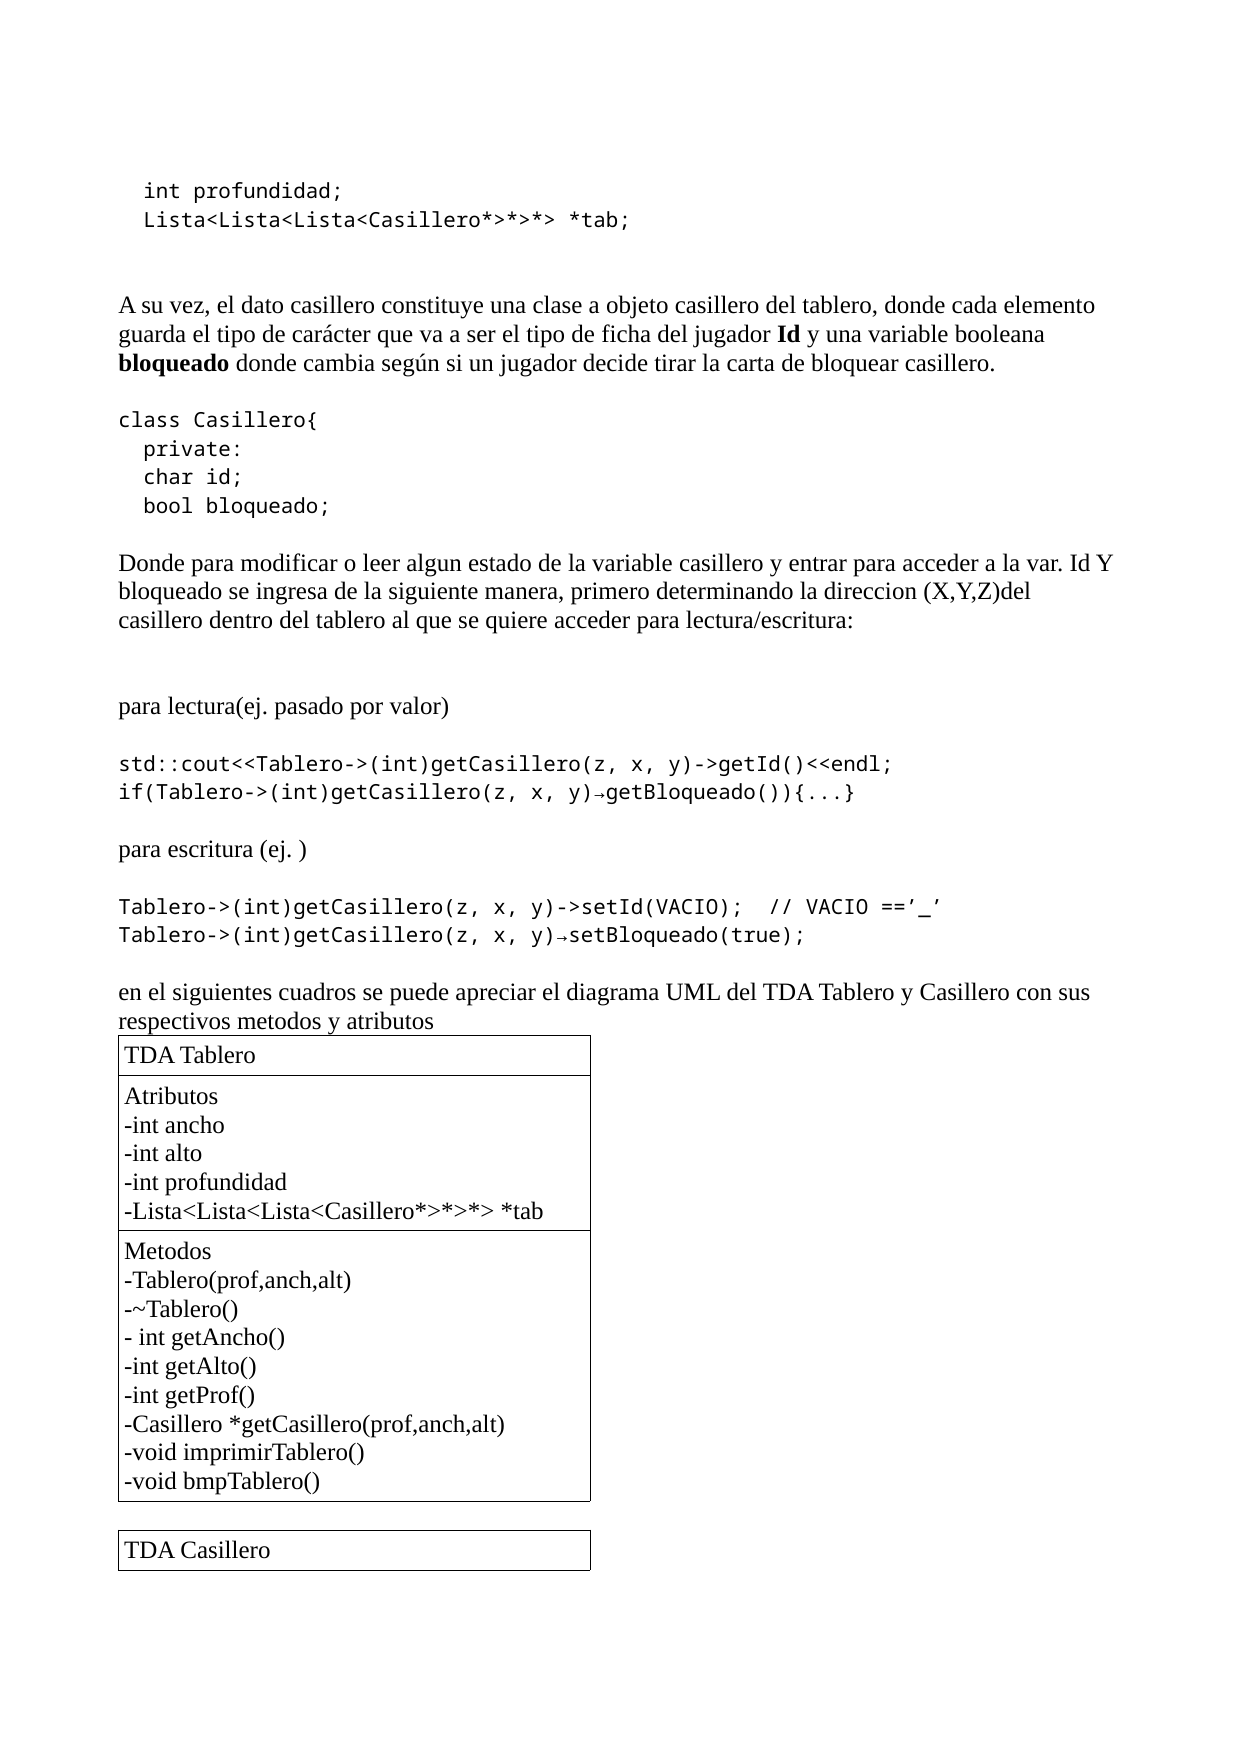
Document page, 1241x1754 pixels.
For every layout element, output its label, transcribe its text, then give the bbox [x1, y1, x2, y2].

table_cell Atributos -int ancho -int alto -int profundidad -Lista<Lista<Lista<Casillero*>*>*> *tab [119, 1076, 590, 1230]
text para escritura (ej. ) [118, 834, 1122, 863]
text int profundidad; [118, 176, 1122, 205]
text Lista<Lista<Lista<Casillero*>*>*> *tab; [118, 205, 1122, 233]
text Tablero->(int)getCasillero(z, x, y)->setId(VACIO); // VACIO ==’_’ [118, 892, 1122, 920]
text if(Tablero->(int)getCasillero(z, x, y)→getBloqueado()){...} [118, 777, 1122, 806]
text Donde para modificar o leer algun estado de la variable casillero y entrar para acceder a la var. Id Y bloqueado se ingresa de la siguiente manera, primero determinando la direccion (X,Y,Z)del casillero dentro del tablero al que se quiere acceder para lectura/escritura: [118, 548, 1122, 634]
text class Casillero{ [118, 405, 1122, 434]
text bool bloqueado; [118, 491, 1122, 519]
table_header TDA Tablero [119, 1036, 590, 1075]
table_cell Metodos -Tablero(prof,anch,alt) -~Tablero() - int getAncho() -int getAlto() -int getProf() -Casillero *getCasillero(prof,anch,alt) -void imprimirTablero() -void bmpTablero() [119, 1231, 590, 1501]
text en el siguientes cuadros se puede apreciar el diagrama UML del TDA Tablero y Casillero con sus respectivos metodos y atributos [118, 977, 1122, 1035]
text para lectura(ej. pasado por valor) [118, 691, 1122, 720]
text char id; [118, 462, 1122, 491]
text std::cout<<Tablero->(int)getCasillero(z, x, y)->getId()<<endl; [118, 749, 1122, 777]
text A su vez, el dato casillero constituye una clase a objeto casillero del tablero, donde cada elemento guarda el tipo de carácter que va a ser el tipo de ficha del jugador Id y una variable booleana bloqueado donde cambia según si un jugador decide tirar la carta de bloquear casillero. [118, 290, 1122, 377]
table_header TDA Casillero [119, 1531, 590, 1570]
text Tablero->(int)getCasillero(z, x, y)→setBloqueado(true); [118, 920, 1122, 949]
text private: [118, 434, 1122, 462]
